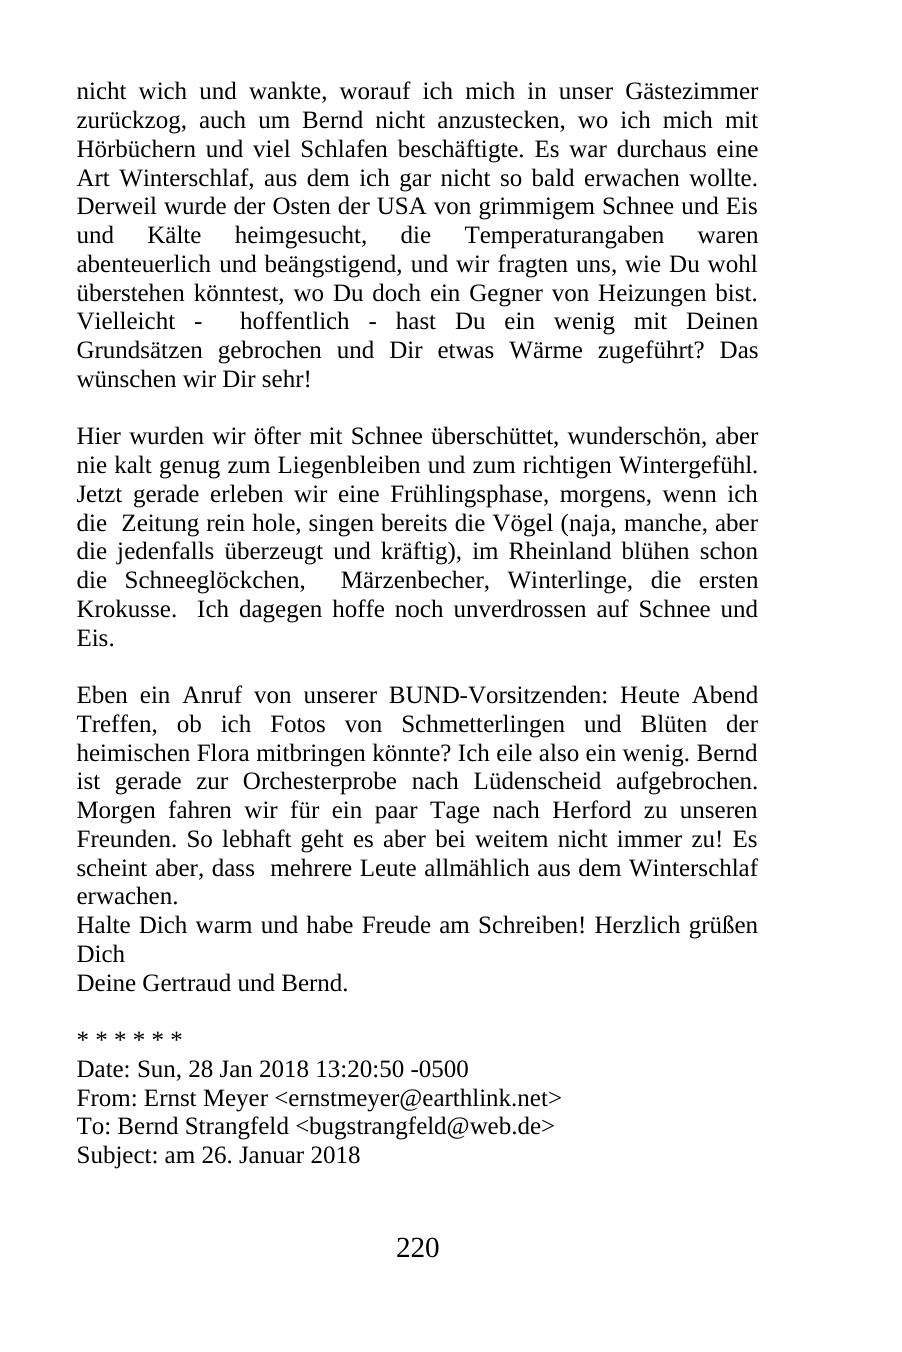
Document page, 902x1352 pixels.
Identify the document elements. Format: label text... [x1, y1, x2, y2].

text Eben ein Anruf von unserer BUND-Vorsitzenden: Heute Abend Treffen, ob ich Fotos von Schmetterlingen und Blüten der heimischen Flora mitbringen könnte? Ich eile also ein wenig. Bernd ist gerade zur Orchesterprobe nach Lüdenscheid aufgebrochen. Morgen fahren wir für ein paar Tage nach Herford zu unseren Freunden. So lebhaft geht es aber bei weitem nicht immer zu! Es scheint aber, dass mehrere Leute allmählich aus dem Winterschlaf erwachen. [76, 680, 759, 910]
text From: Ernst Meyer <ernstmeyer@earthlink.net> [76, 1083, 759, 1111]
text Hier wurden wir öfter mit Schnee überschüttet, wunderschön, aber nie kalt genug zum Liegenbleiben und zum richtigen Wintergefühl. Jetzt gerade erleben wir eine Frühlingsphase, morgens, wenn ich die Zeitung rein hole, singen bereits die Vögel (naja, manche, aber die jedenfalls überzeugt und kräftig), im Rheinland blühen schon die Schneeglöckchen, Märzenbecher, Winterlinge, die ersten Krokusse. Ich dagegen hoffe noch unverdrossen auf Schnee und Eis. [76, 421, 759, 651]
text Deine Gertraud und Bernd. [76, 968, 759, 996]
text * * * * * * [76, 1025, 759, 1054]
text nicht wich und wankte, worauf ich mich in unser Gästezimmer zurückzog, auch um Bernd nicht anzustecken, wo ich mich mit Hörbüchern und viel Schlafen beschäftigte. Es war durchaus eine Art Winterschlaf, aus dem ich gar nicht so bald erwachen wollte. Derweil wurde der Osten der USA von grimmigem Schnee und Eis und Kälte heimgesucht, die Temperaturangaben waren abenteuerlich und beängstigend, und wir fragten uns, wie Du wohl überstehen könntest, wo Du doch ein Gegner von Heizungen bist. Vielleicht - hoffentlich - hast Du ein wenig mit Deinen Grundsätzen gebrochen und Dir etwas Wärme zugeführt? Das wünschen wir Dir sehr! [76, 76, 759, 393]
text Subject: am 26. Januar 2018 [76, 1140, 759, 1169]
text Date: Sun, 28 Jan 2018 13:20:50 -0500 [76, 1054, 759, 1083]
text Halte Dich warm und habe Freude am Schreiben! Herzlich grüßen Dich [76, 910, 759, 968]
text To: Bernd Strangfeld <bugstrangfeld@web.de> [76, 1111, 759, 1140]
